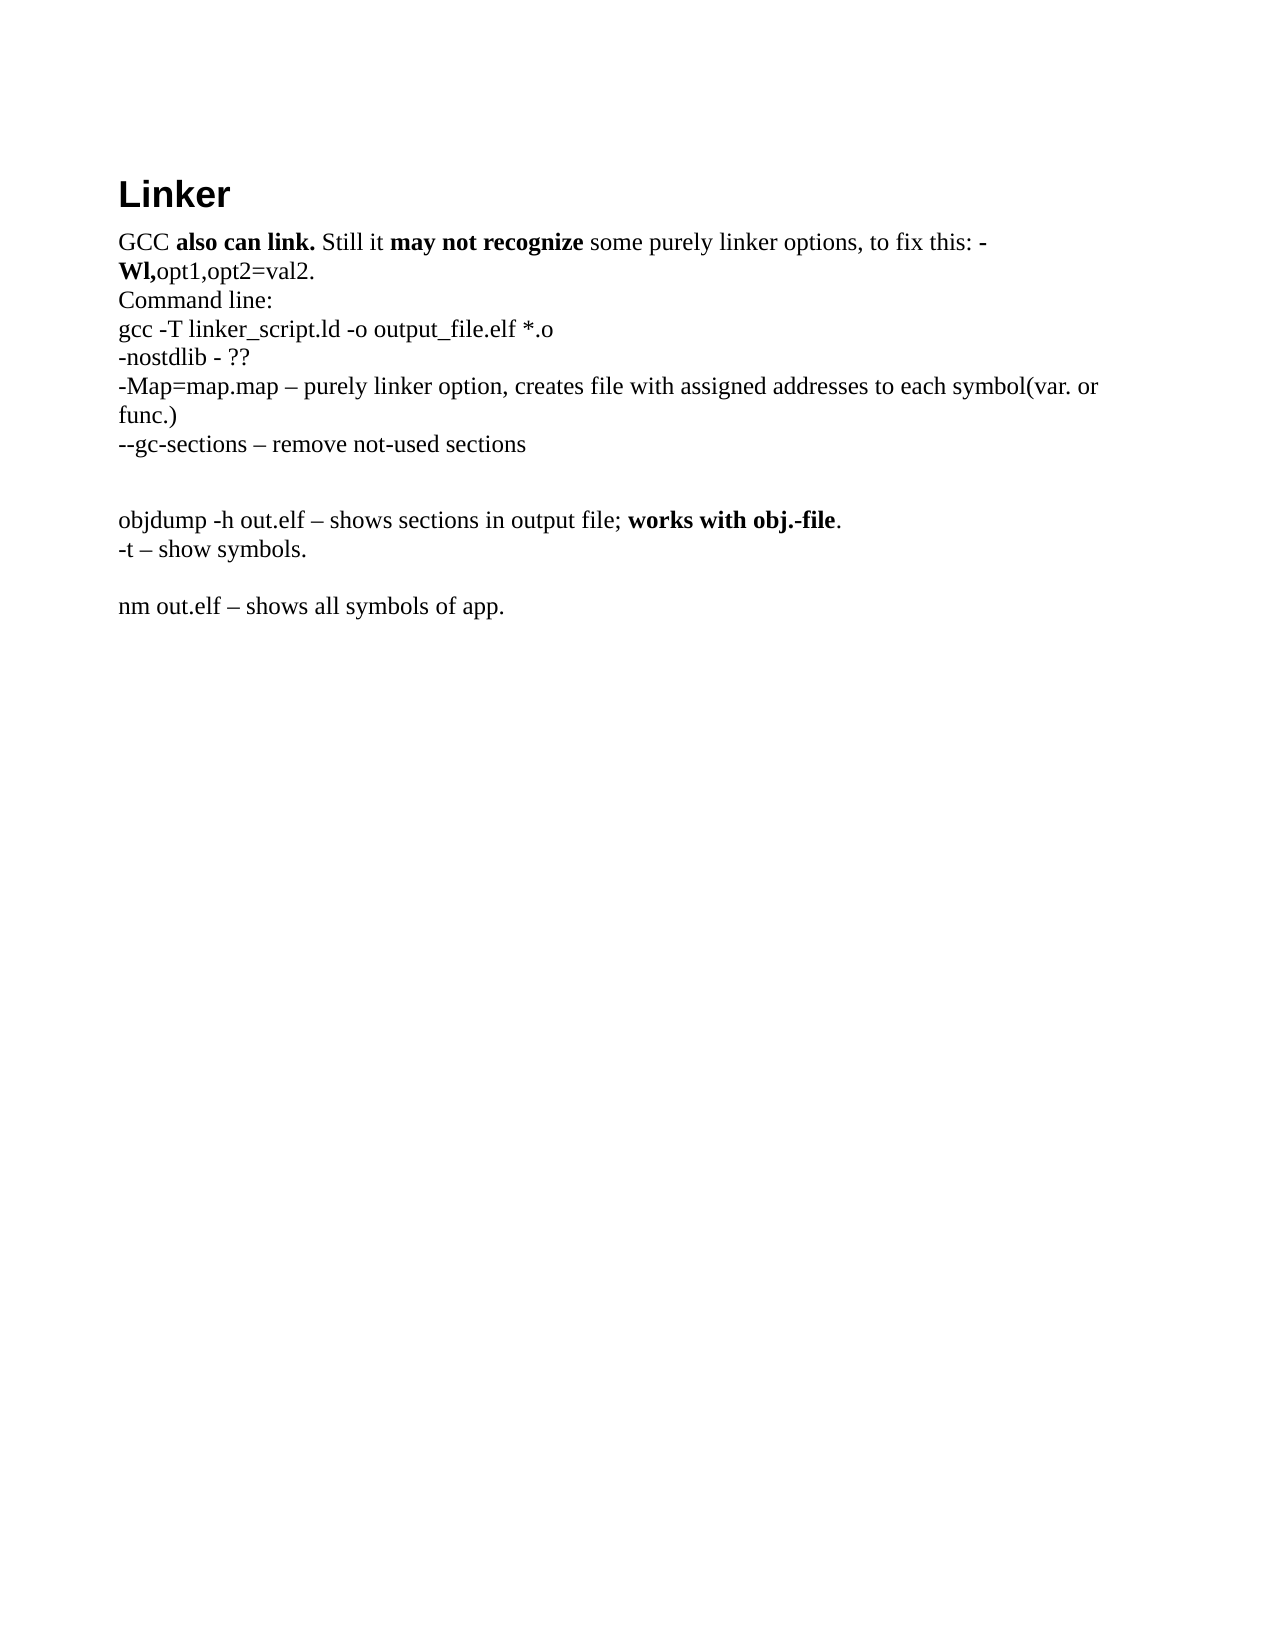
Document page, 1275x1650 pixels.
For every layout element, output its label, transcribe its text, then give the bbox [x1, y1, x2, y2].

text Command line: [118, 285, 1157, 314]
text objdump -h out.elf – shows sections in output file; works with obj.-file. [118, 505, 1157, 534]
subtitle Linker [118, 172, 1157, 215]
text GCC also can link. Still it may not recognize some purely linker options, to fix this: -Wl,opt1,opt2=val2. [118, 227, 1157, 285]
text nm out.elf – shows all symbols of app. [118, 591, 1157, 620]
text gcc -T linker_script.ld -o output_file.elf *.o [118, 314, 1157, 342]
text -nostdlib - ?? [118, 342, 1157, 371]
text --gc-sections – remove not-used sections [118, 429, 1157, 457]
text -t – show symbols. [118, 534, 1157, 563]
text -Map=map.map – purely linker option, creates file with assigned addresses to each symbol(var. or func.) [118, 371, 1157, 429]
